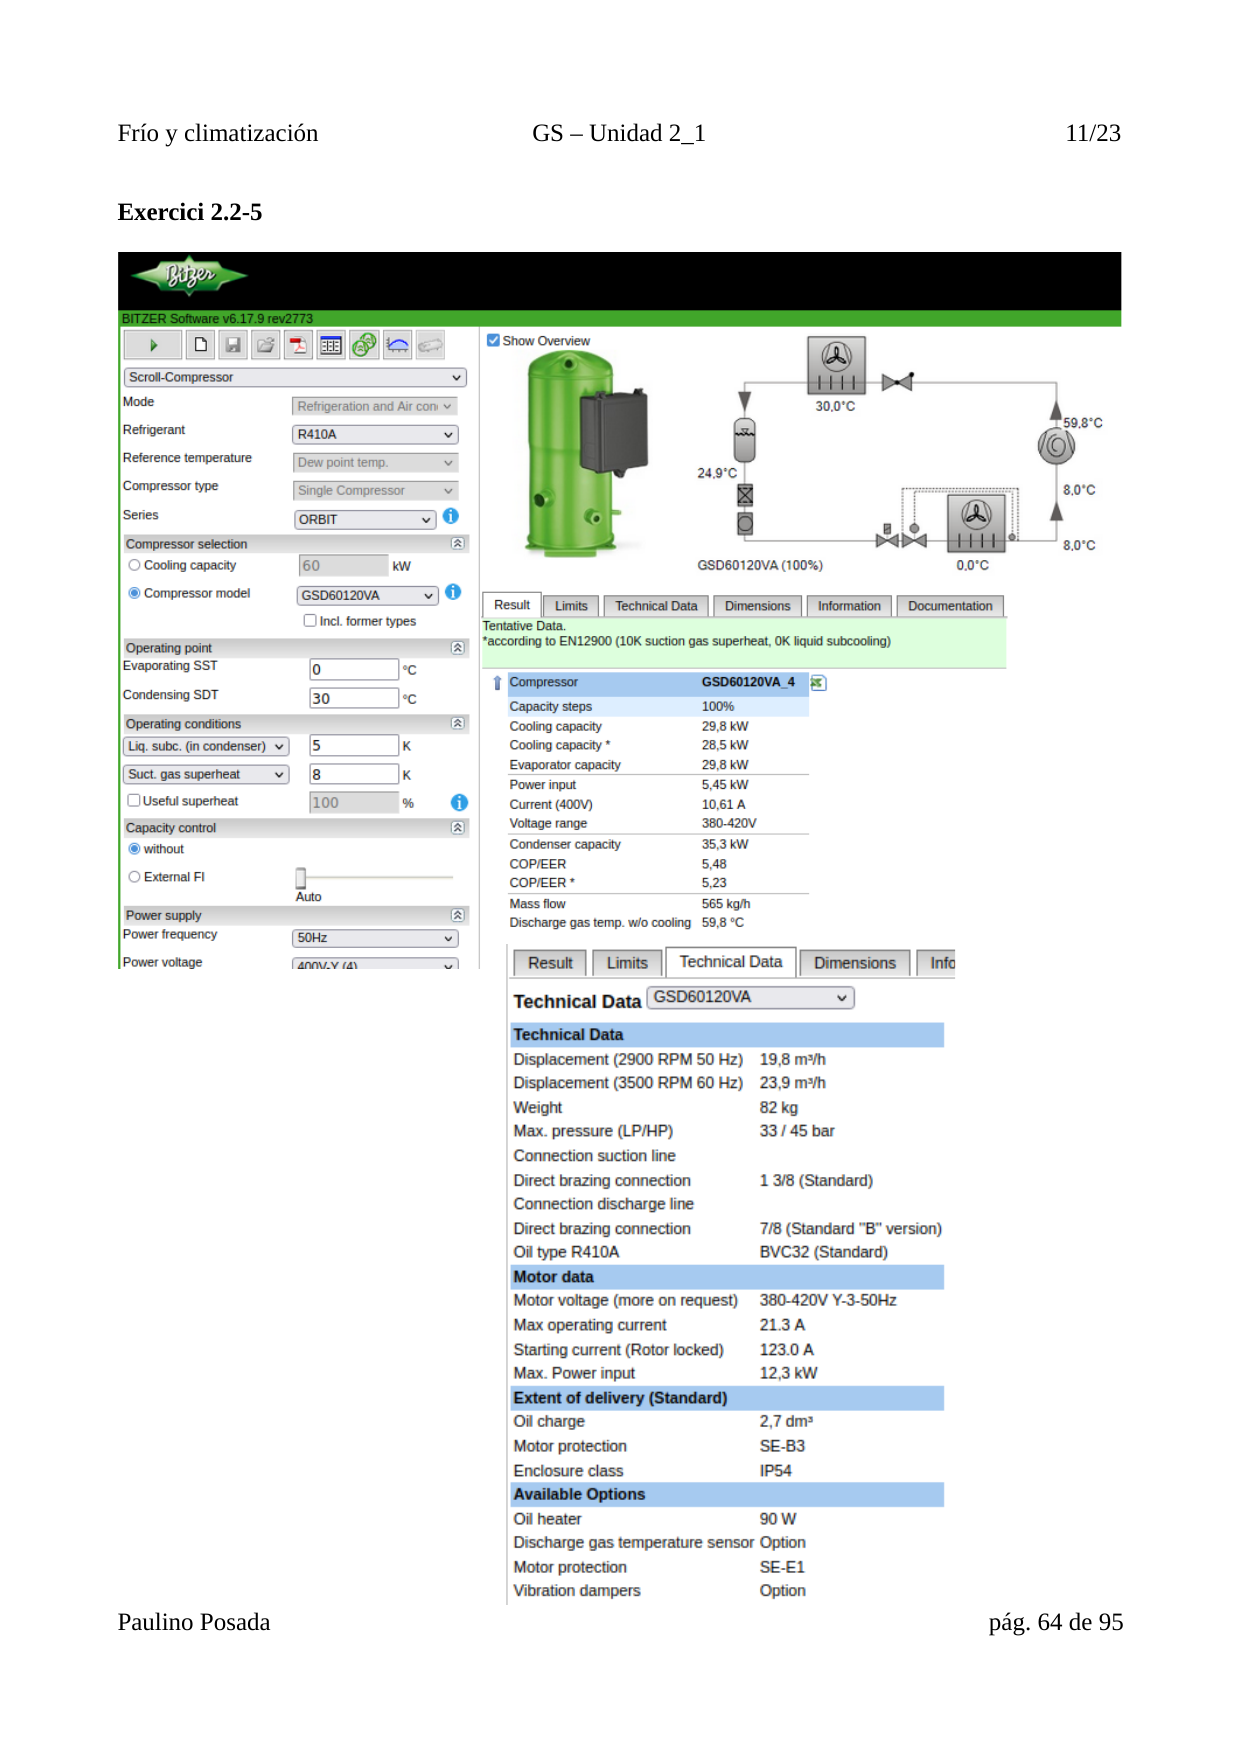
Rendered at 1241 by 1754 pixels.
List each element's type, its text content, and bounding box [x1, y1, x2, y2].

picture [117, 252, 1122, 1605]
text Exercici 2.2-5 [117, 197, 1123, 226]
